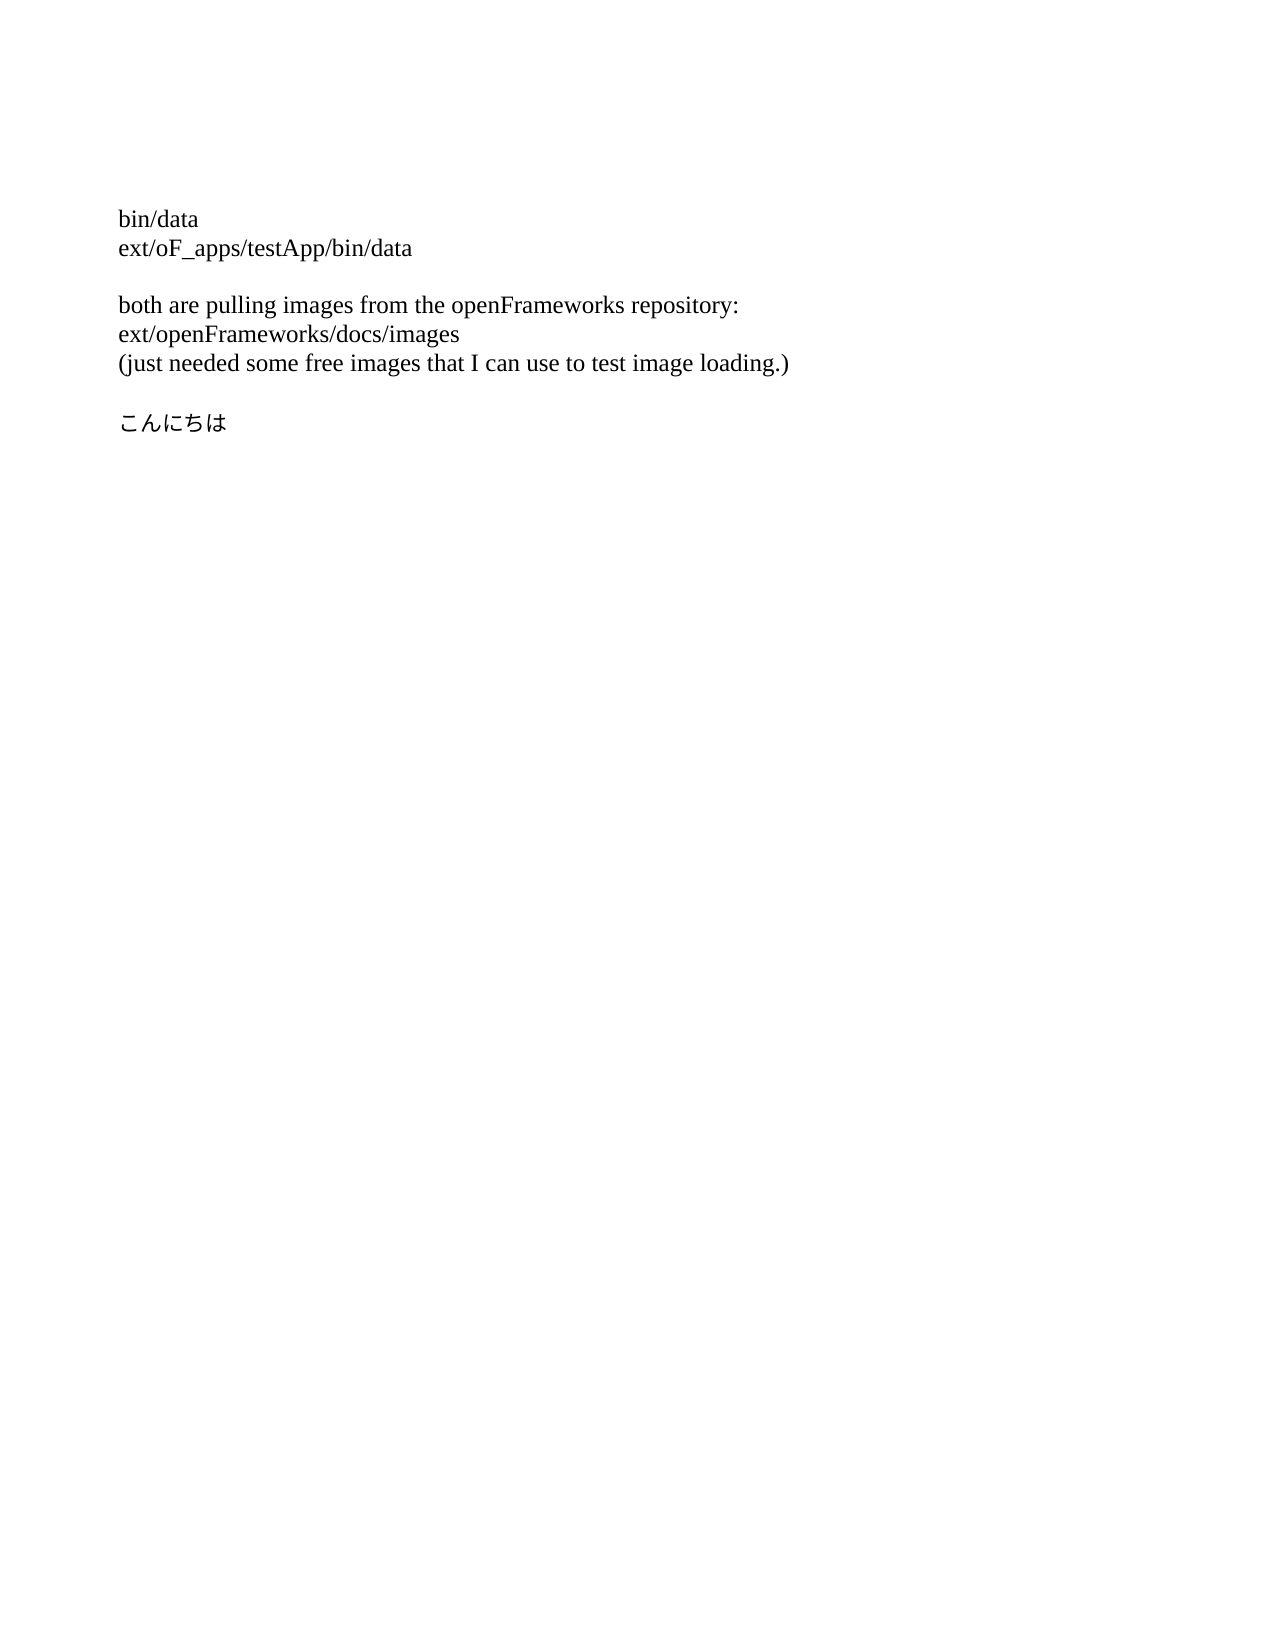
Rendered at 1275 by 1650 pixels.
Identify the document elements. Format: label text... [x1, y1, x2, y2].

text bin/data [118, 204, 1157, 233]
text both are pulling images from the openFrameworks repository: [118, 291, 1157, 319]
text ext/oF_apps/testApp/bin/data [118, 233, 1157, 262]
text ext/openFrameworks/docs/images [118, 319, 1157, 348]
text こんにちは [118, 406, 1157, 437]
text (just needed some free images that I can use to test image loading.) [118, 348, 1157, 377]
